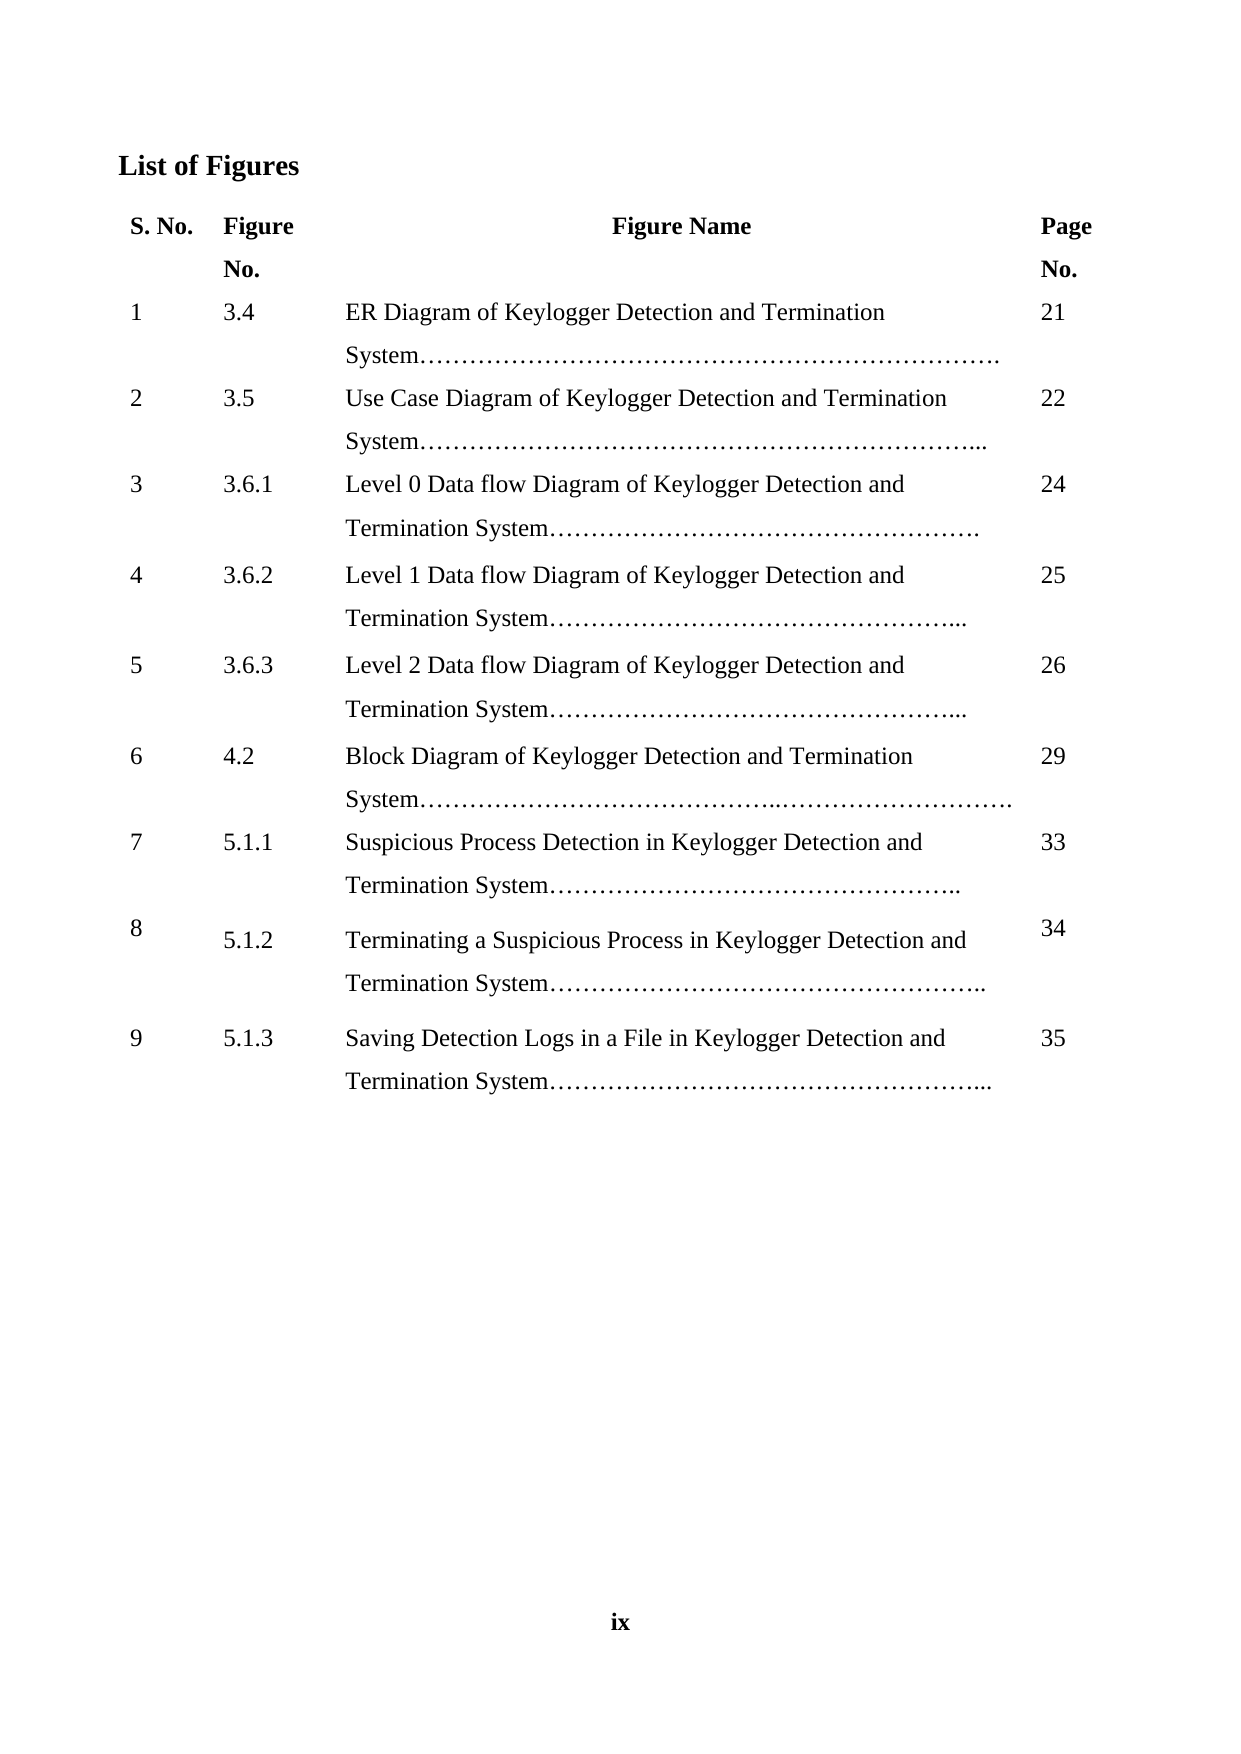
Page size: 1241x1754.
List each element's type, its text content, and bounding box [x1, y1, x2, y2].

table_cell 33 [1029, 827, 1124, 913]
table_cell Level 0 Data flow Diagram of Keylogger Detection and Termination System……………………………………………. [334, 470, 1029, 560]
table_cell 3 [119, 470, 212, 560]
table_cell 8 [119, 913, 212, 1023]
table_cell 7 [119, 827, 212, 913]
table_cell 34 [1029, 913, 1124, 1023]
table_cell 29 [1029, 741, 1124, 827]
table_cell Level 2 Data flow Diagram of Keylogger Detection and Termination System…………………………………………... [334, 651, 1029, 741]
table_cell Terminating a Suspicious Process in Keylogger Detection and Termination System…………………………………………….. [334, 913, 1029, 1023]
table_header S. No. [119, 211, 212, 297]
table_cell Use Case Diagram of Keylogger Detection and Termination System…………………………………………………………... [334, 383, 1029, 469]
table_cell 35 [1029, 1023, 1124, 1109]
table_cell 5.1.2 [212, 913, 334, 1023]
table_cell 22 [1029, 383, 1124, 469]
table_cell 5 [119, 651, 212, 741]
table_cell 25 [1029, 560, 1124, 651]
table_cell 5.1.1 [212, 827, 334, 913]
table_cell 26 [1029, 651, 1124, 741]
table_cell 9 [119, 1023, 212, 1109]
table_cell Level 1 Data flow Diagram of Keylogger Detection and Termination System…………………………………………... [334, 560, 1029, 651]
table_cell 3.5 [212, 383, 334, 469]
table_cell 24 [1029, 470, 1124, 560]
table_header Figure No. [212, 211, 334, 297]
table_cell 2 [119, 383, 212, 469]
table_cell 1 [119, 297, 212, 383]
table_cell 5.1.3 [212, 1023, 334, 1109]
table_cell 3.4 [212, 297, 334, 383]
table_cell 3.6.2 [212, 560, 334, 651]
table_cell 4.2 [212, 741, 334, 827]
table_cell Block Diagram of Keylogger Detection and Termination System……………………………………..………………………. [334, 741, 1029, 827]
table_cell 6 [119, 741, 212, 827]
table_cell ER Diagram of Keylogger Detection and Termination System……………………………………………………………. [334, 297, 1029, 383]
table_cell Saving Detection Logs in a File in Keylogger Detection and Termination System……………………………………………... [334, 1023, 1029, 1109]
table_header Figure Name [334, 211, 1029, 297]
table_cell 3.6.1 [212, 470, 334, 560]
table_cell 3.6.3 [212, 651, 334, 741]
table_header Page No. [1029, 211, 1124, 297]
table_cell 21 [1029, 297, 1124, 383]
table_cell 4 [119, 560, 212, 651]
text List of Figures [118, 148, 1122, 181]
table_cell Suspicious Process Detection in Keylogger Detection and Termination System………………………………………….. [334, 827, 1029, 913]
